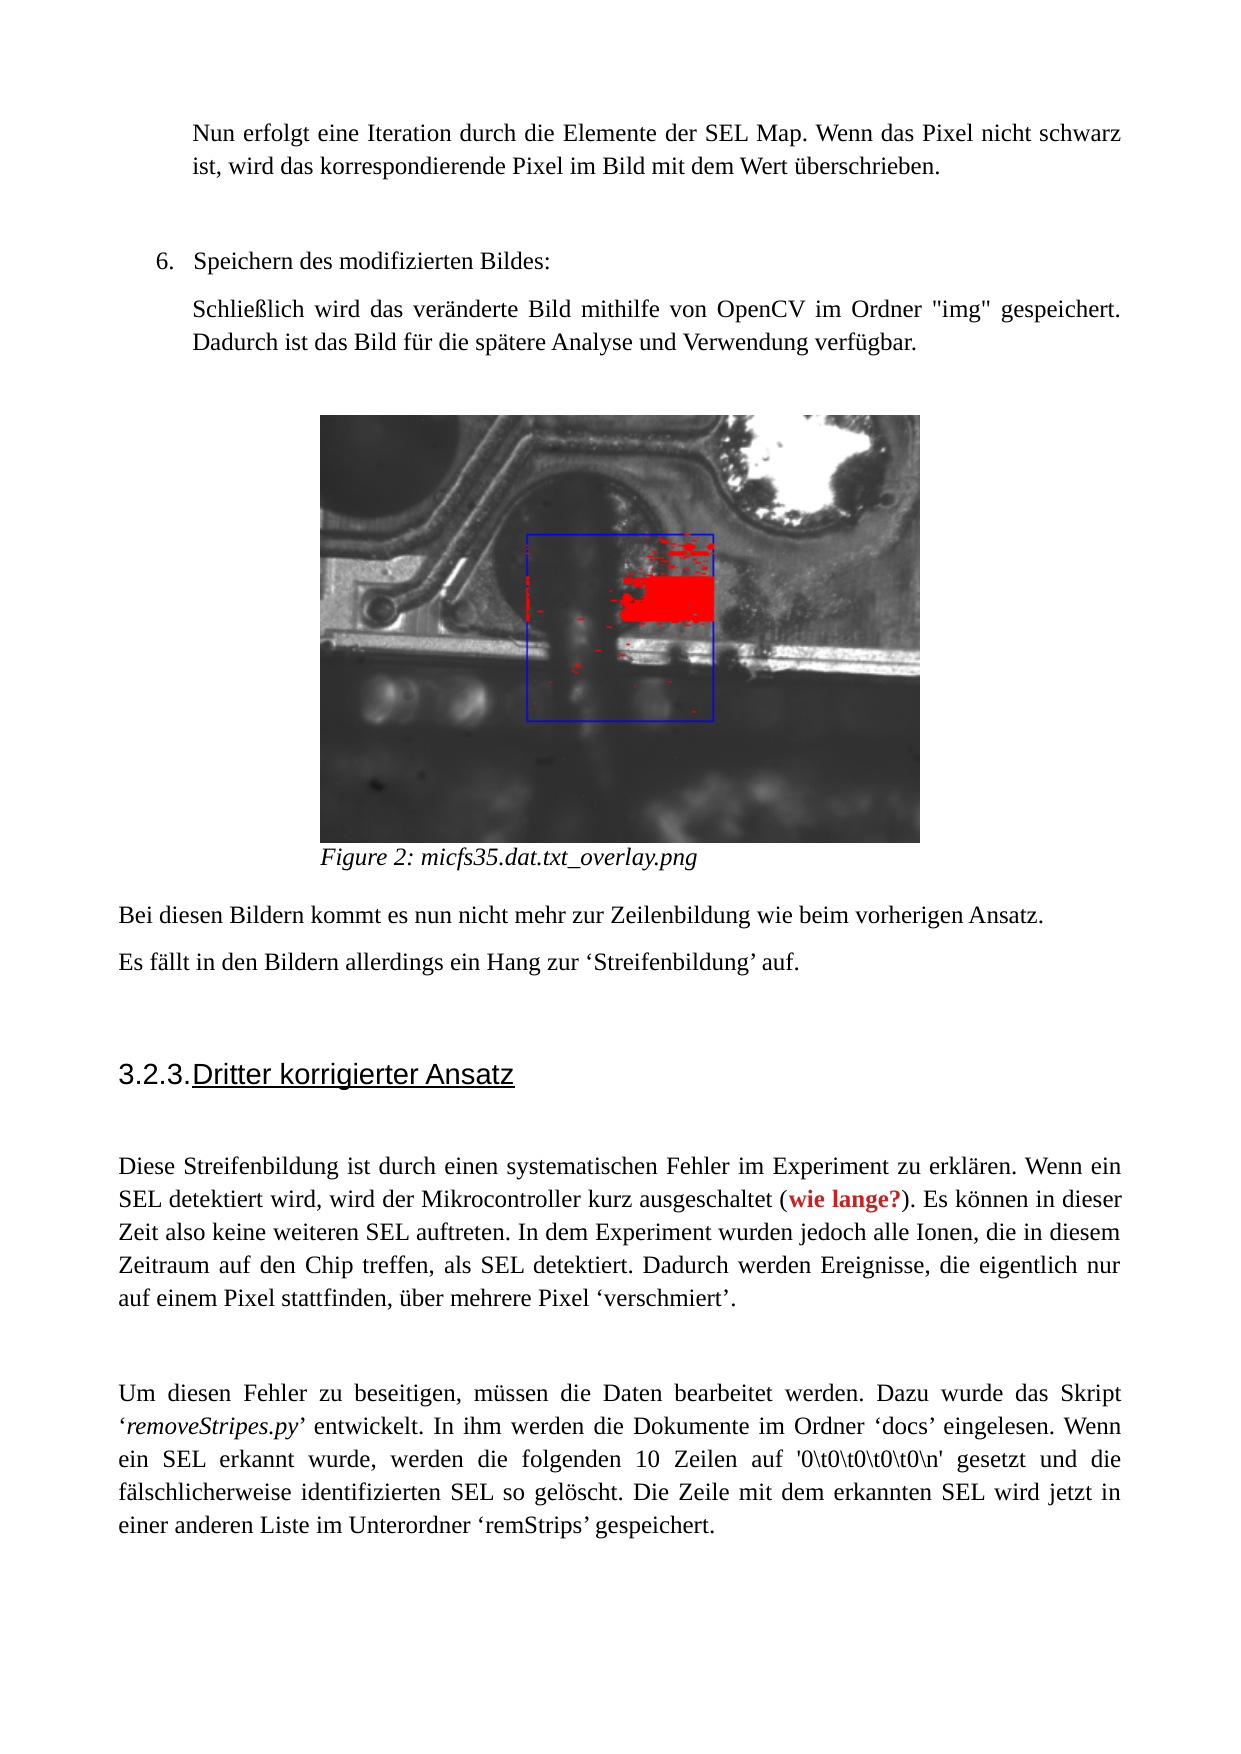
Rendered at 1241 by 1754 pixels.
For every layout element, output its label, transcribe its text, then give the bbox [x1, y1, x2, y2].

text Um diesen Fehler zu beseitigen, müssen die Daten bearbeitet werden. Dazu wurde das Skript ‘removeStripes.py’ entwickelt. In ihm werden die Dokumente im Ordner ‘docs’ eingelesen. Wenn ein SEL erkannt wurde, werden die folgenden 10 Zeilen auf '0\t0\t0\t0\t0\n' gesetzt und die fälschlicherweise identifizierten SEL so gelöscht. Die Zeile mit dem erkannten SEL wird jetzt in einer anderen Liste im Unterordner ‘remStrips’ gespeichert. [118, 1378, 1122, 1539]
text Es fällt in den Bildern allerdings ein Hang zur ‘Streifenbildung’ auf. [118, 947, 1122, 976]
list Speichern des modifizierten Bildes: [156, 246, 1122, 275]
text Figure 2: micfs35.dat.txt_overlay.png [320, 843, 920, 871]
text Nun erfolgt eine Iteration durch die Elemente der SEL Map. Wenn das Pixel nicht schwarz ist, wird das korrespondierende Pixel im Bild mit dem Wert überschrieben. [192, 118, 1122, 180]
text Bei diesen Bildern kommt es nun nicht mehr zur Zeilenbildung wie beim vorherigen Ansatz. [118, 900, 1122, 929]
subtitle Dritter korrigierter Ansatz [118, 1057, 1122, 1091]
text Diese Streifenbildung ist durch einen systematischen Fehler im Experiment zu erklären. Wenn ein SEL detektiert wird, wird der Mikrocontroller kurz ausgeschaltet (wie lange?). Es können in dieser Zeit also keine weiteren SEL auftreten. In dem Experiment wurden jedoch alle Ionen, die in diesem Zeitraum auf den Chip treffen, als SEL detektiert. Dadurch werden Ereignisse, die eigentlich nur auf einem Pixel stattfinden, über mehrere Pixel ‘verschmiert’. [118, 1151, 1122, 1312]
text Schließlich wird das veränderte Bild mithilfe von OpenCV im Ordner "img" gespeichert. Dadurch ist das Bild für die spätere Analyse und Verwendung verfügbar. [192, 294, 1122, 356]
picture [320, 415, 920, 843]
